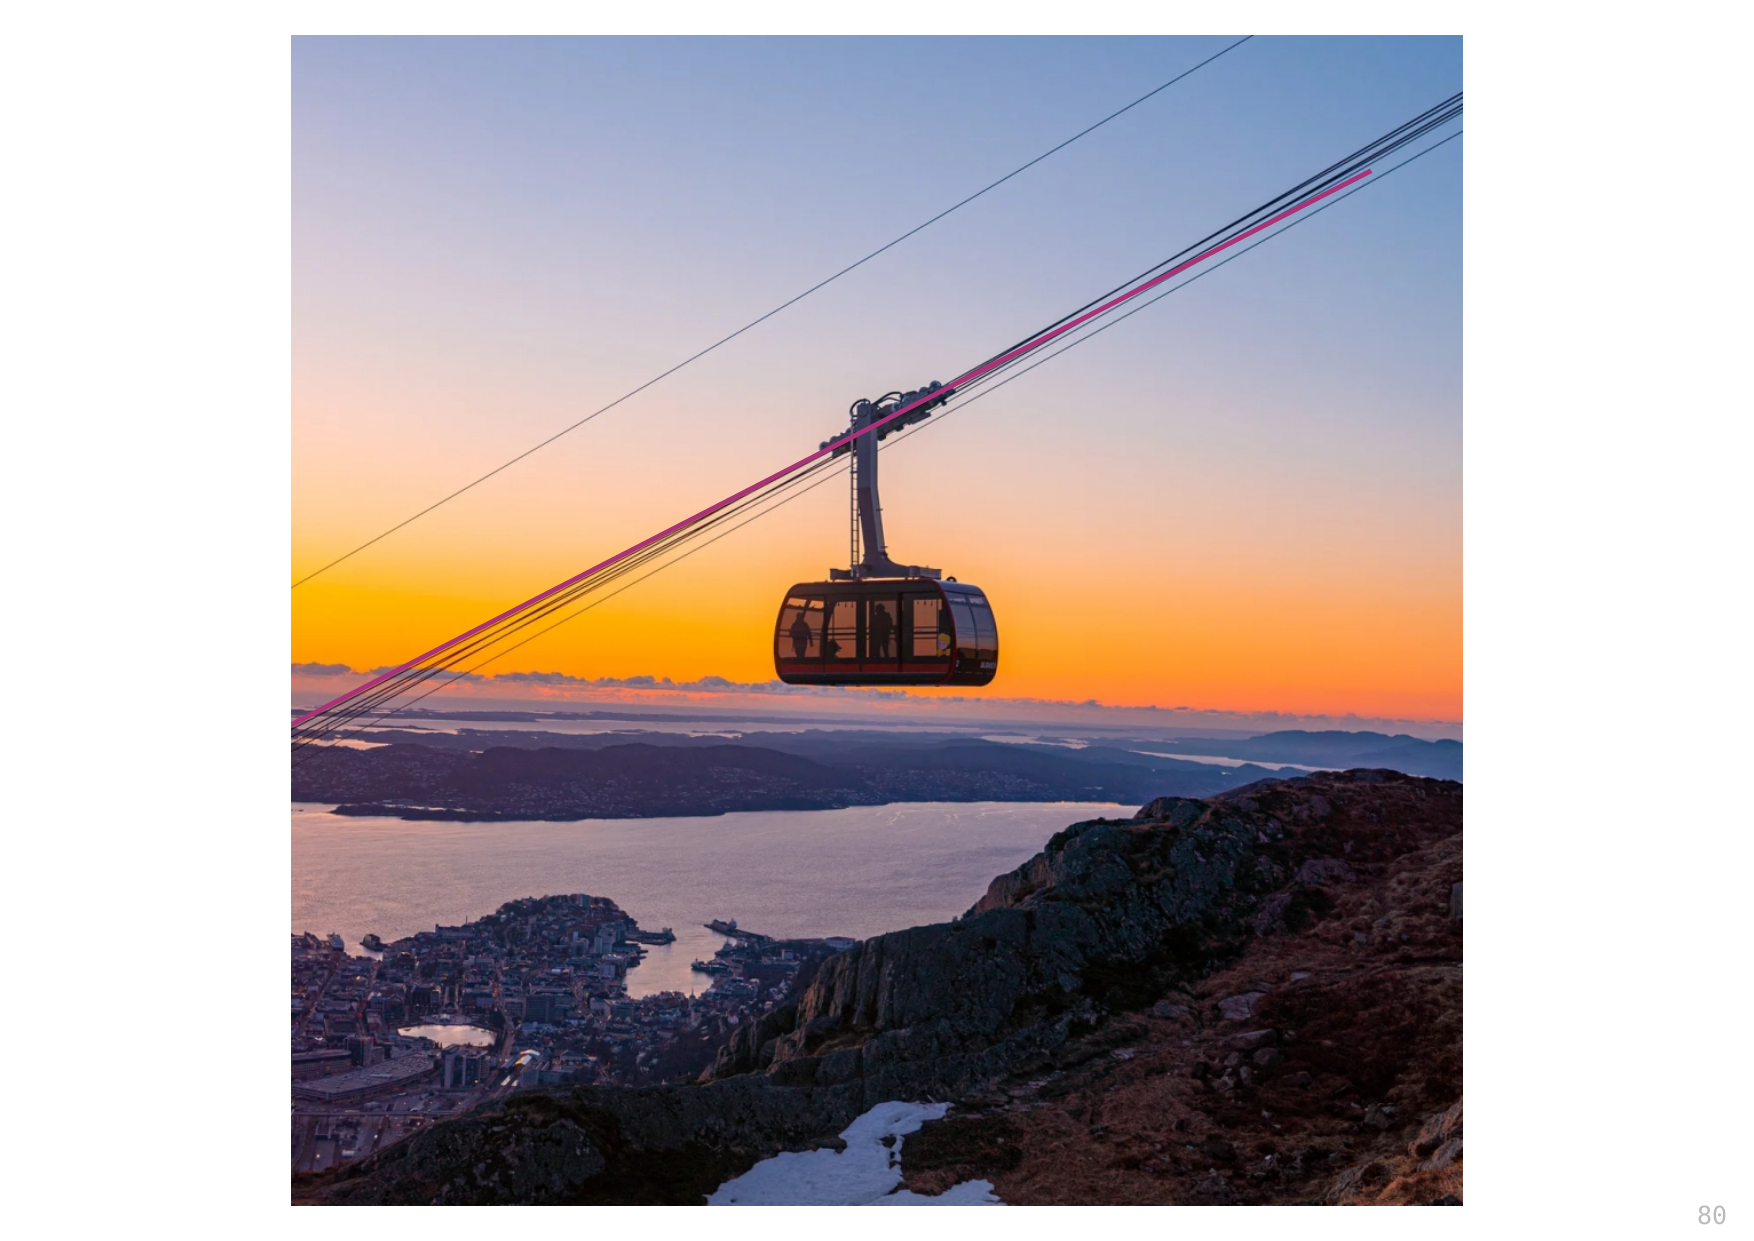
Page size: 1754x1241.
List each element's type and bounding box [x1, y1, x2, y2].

picture [291, 35, 1463, 1206]
